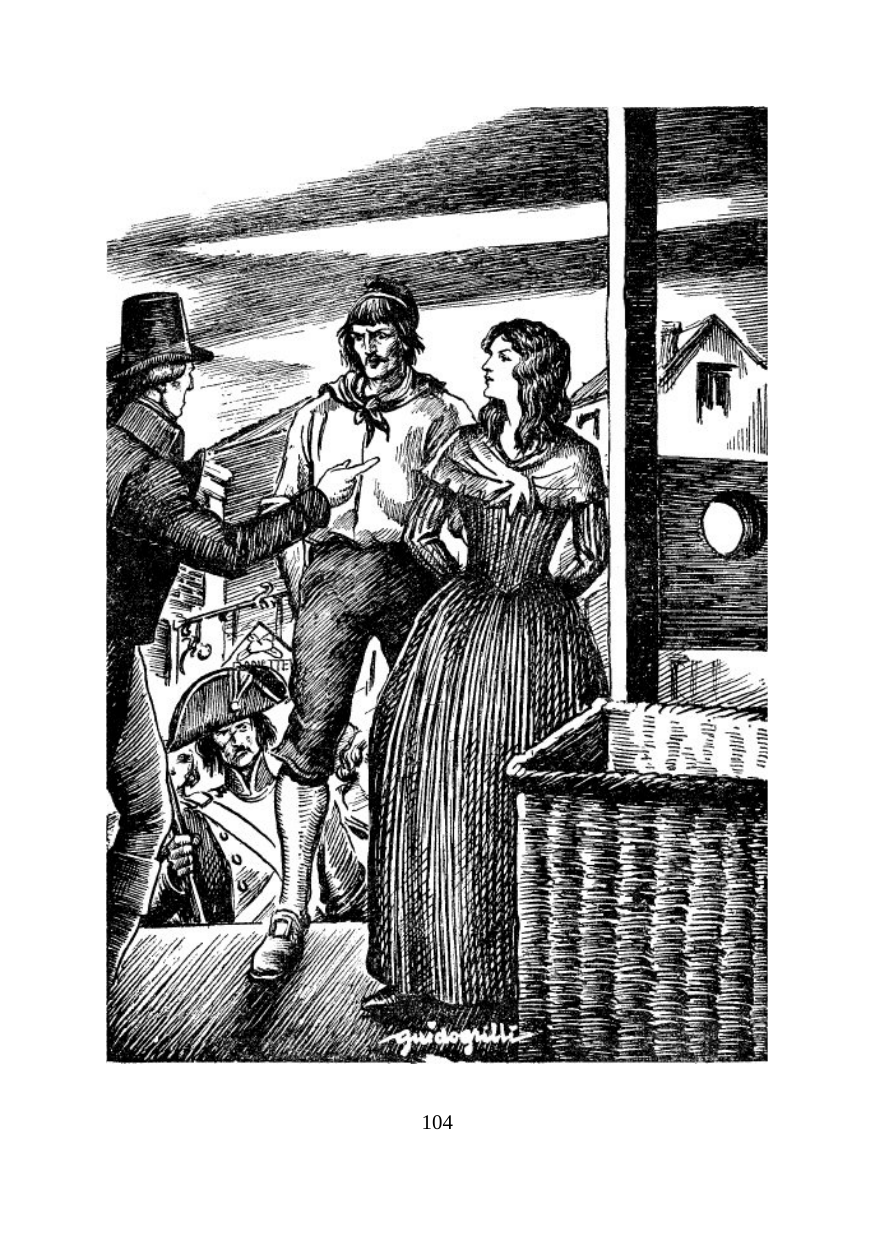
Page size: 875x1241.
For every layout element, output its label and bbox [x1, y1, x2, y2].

picture [106, 106, 768, 1064]
